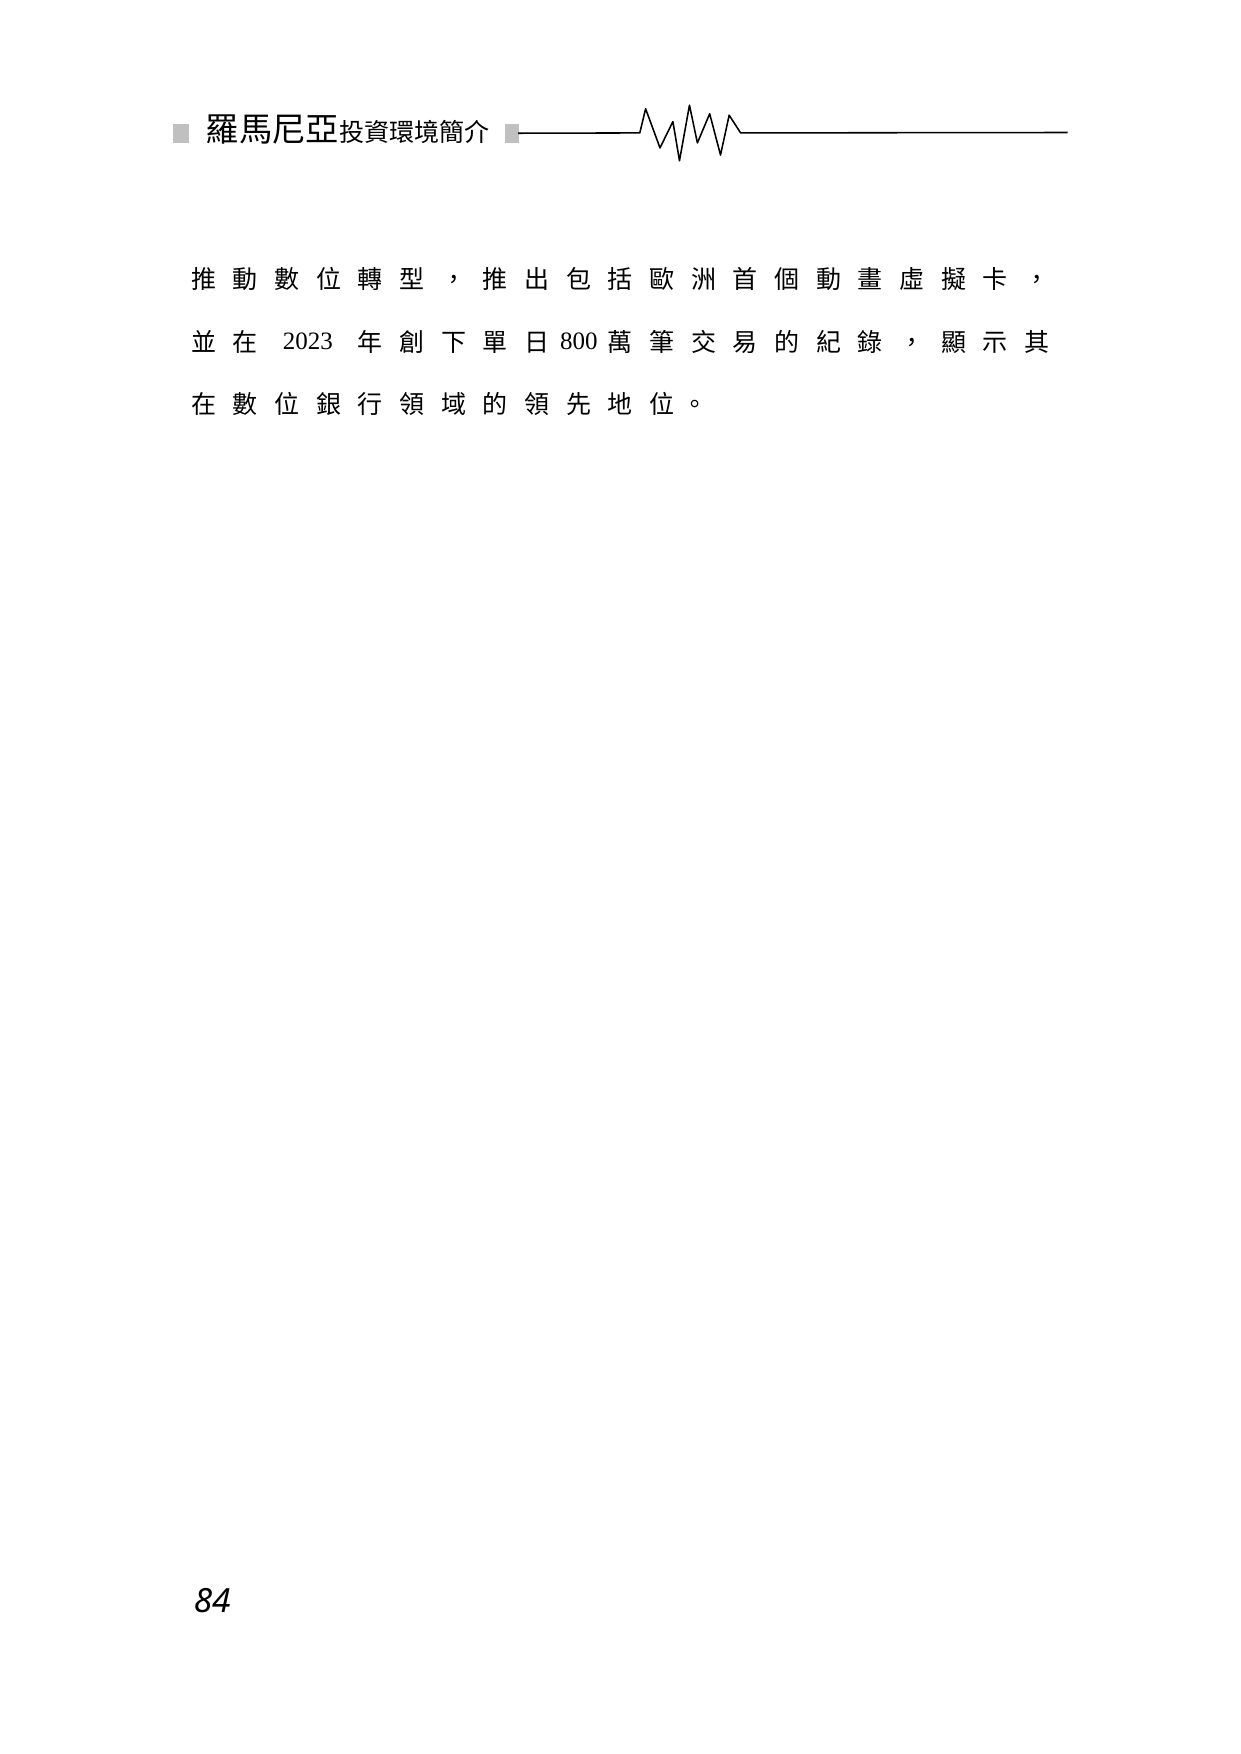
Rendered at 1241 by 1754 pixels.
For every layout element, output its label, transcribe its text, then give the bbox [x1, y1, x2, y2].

text 推動數位轉型，推出包括歐洲首個動畫虛擬卡，並在2023年創下單日800萬筆交易的紀錄，顯示其在數位銀行領域的領先地位。 [183, 236, 1058, 424]
